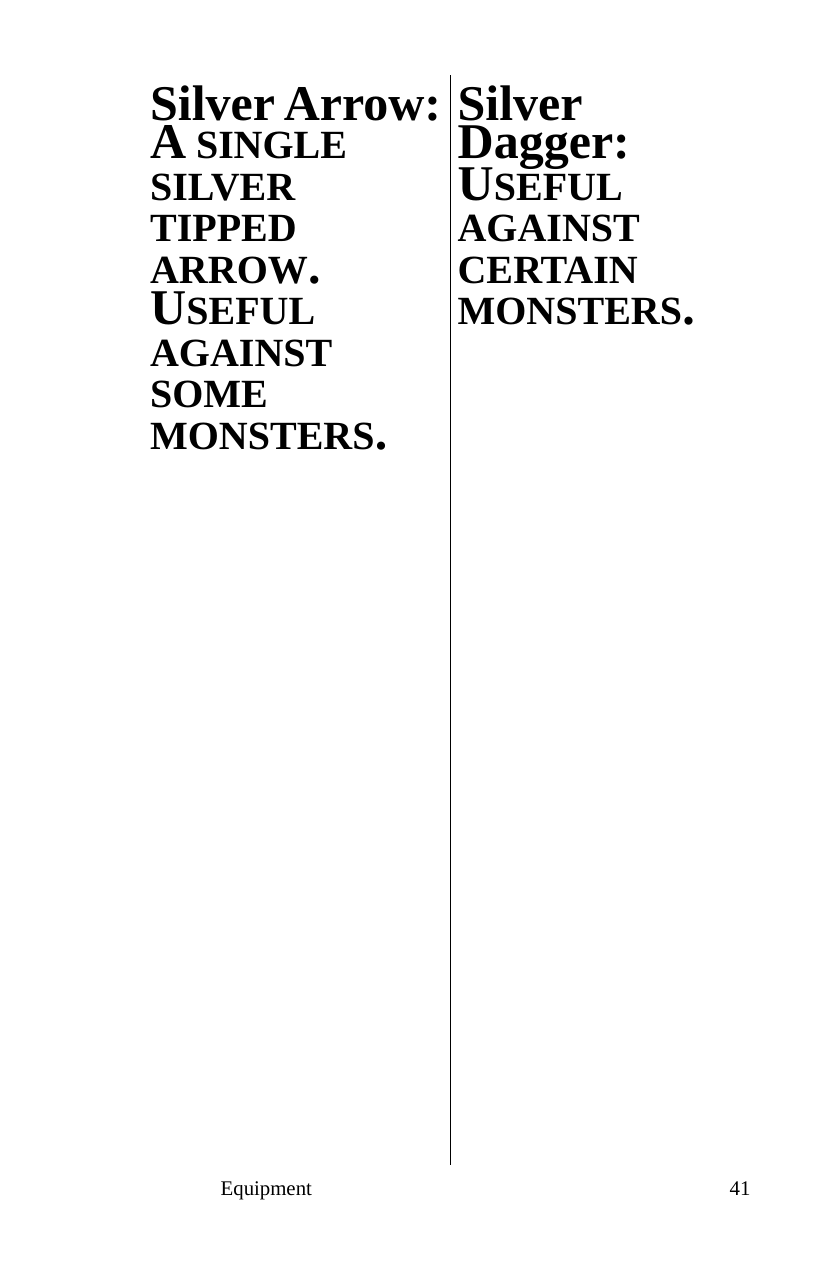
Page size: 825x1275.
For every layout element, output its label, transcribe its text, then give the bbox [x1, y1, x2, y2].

text Silver Dagger: Useful against certain monsters. [457, 87, 750, 336]
text Silver Arrow: A single silver tipped arrow. Useful against some monsters. [150, 87, 442, 460]
